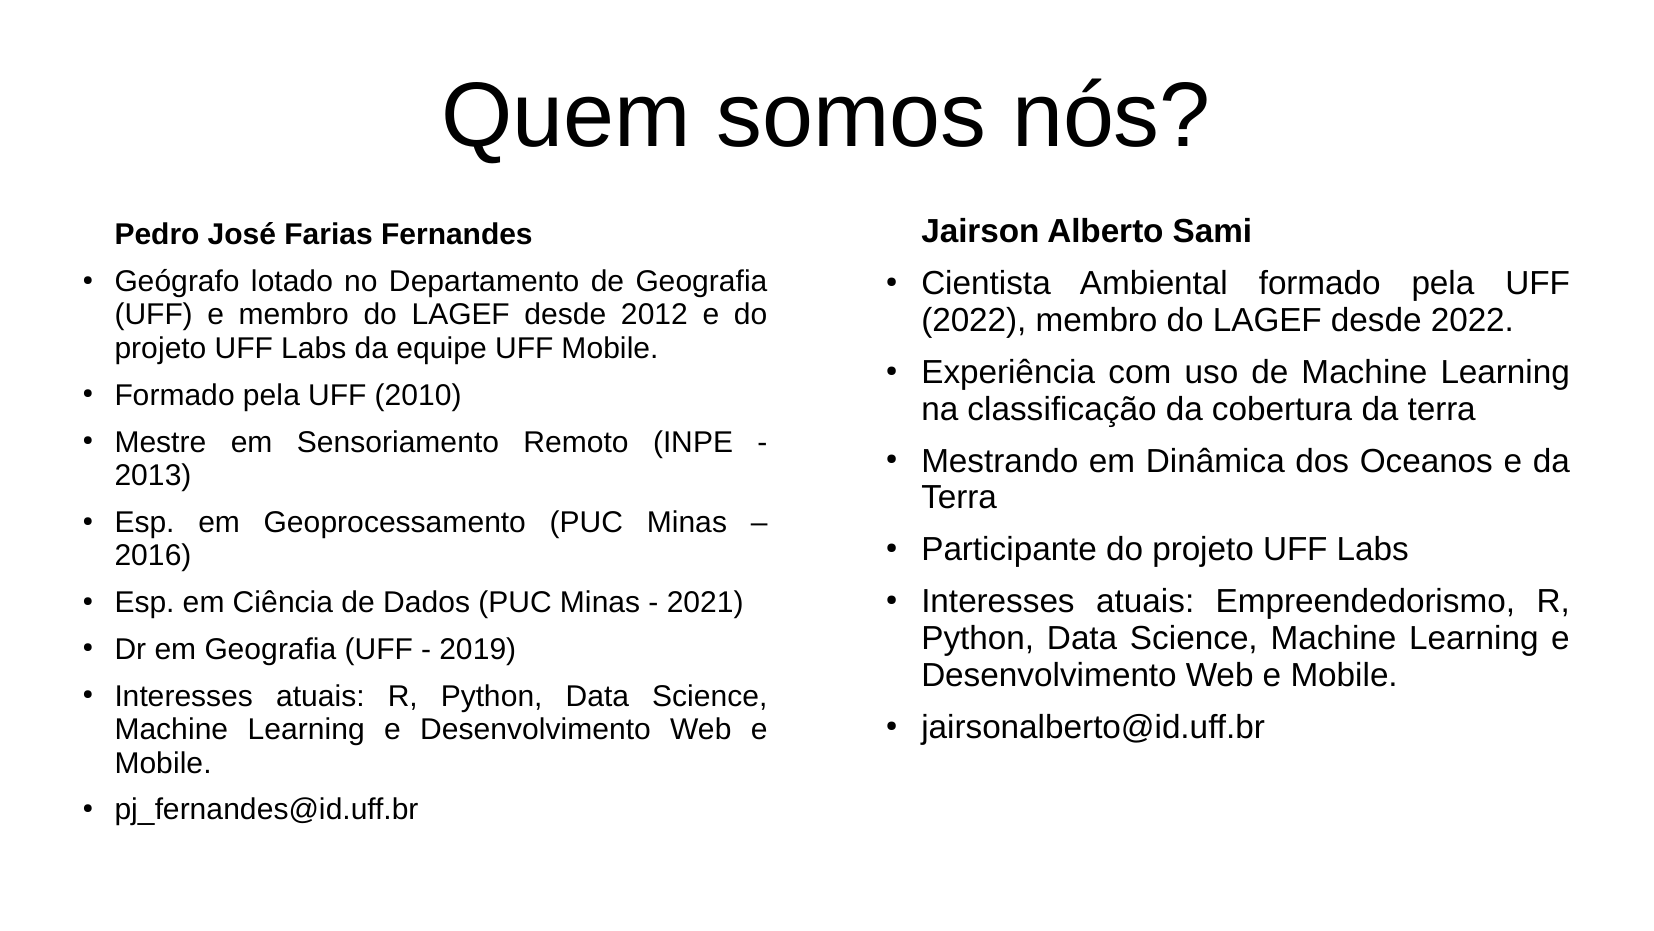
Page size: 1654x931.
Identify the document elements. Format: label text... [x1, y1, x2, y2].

title Quem somos nós? [82, 37, 1571, 193]
list Pedro José Farias Fernandes Geógrafo lotado no Departamento de Geografia (UFF) e membro do LAGEF desde 2012 e do projeto UFF Labs da equipe UFF Mobile. Formado pela UFF (2010) Mestre em Sensoriamento Remoto (INPE - 2013) Esp. em Geoprocessamento (PUC Minas – 2016) Esp. em Ciência de Dados (PUC Minas - 2021) Dr em Geografia (UFF - 2019) Interesses atuais: R, Python, Data Science, Machine Learning e Desenvolvimento Web e Mobile. pj_fernandes@id.uff.br [82, 217, 768, 827]
list Jairson Alberto Sami Cientista Ambiental formado pela UFF (2022), membro do LAGEF desde 2022. Experiência com uso de Machine Learning na classificação da cobertura da terra Mestrando em Dinâmica dos Oceanos e da Terra Participante do projeto UFF Labs Interesses atuais: Empreendedorismo, R, Python, Data Science, Machine Learning e Desenvolvimento Web e Mobile. jairsonalberto@id.uff.br [885, 212, 1571, 753]
